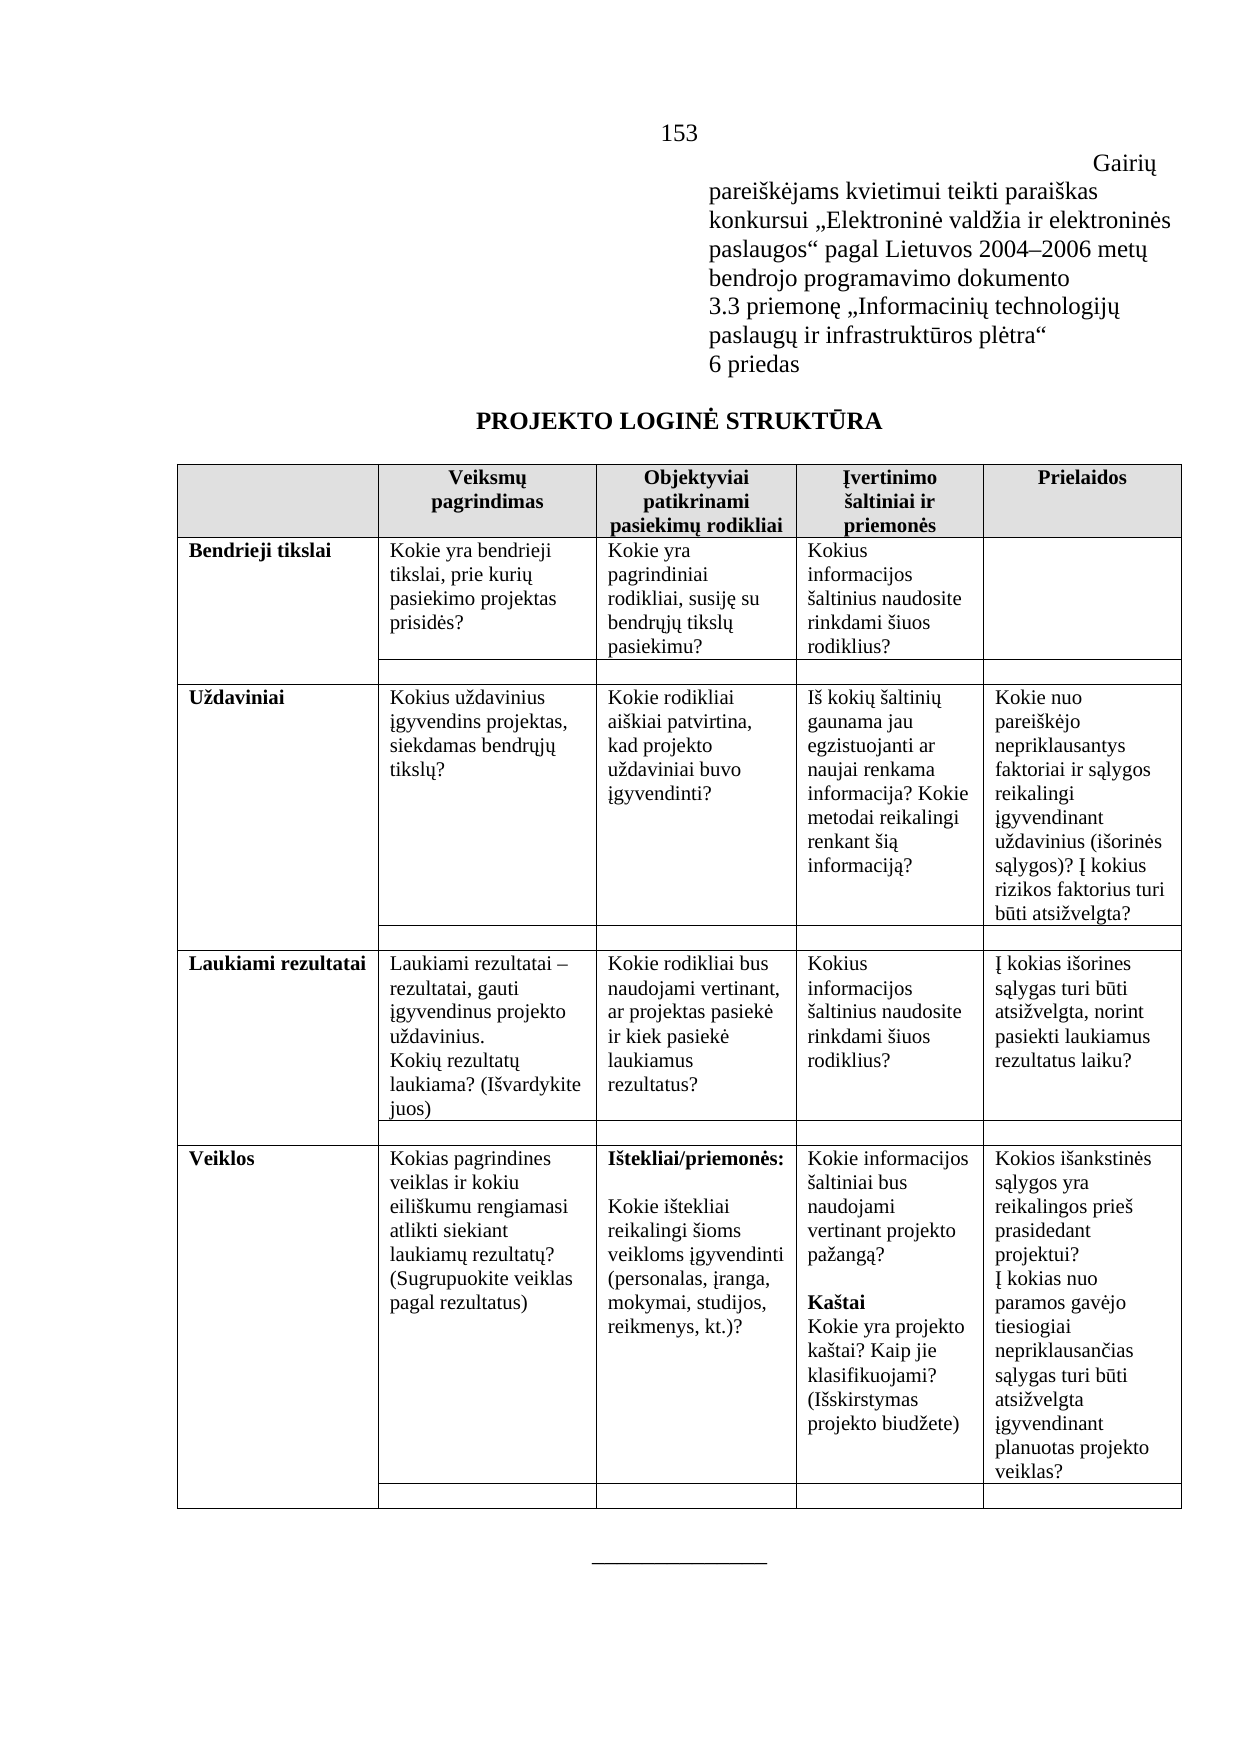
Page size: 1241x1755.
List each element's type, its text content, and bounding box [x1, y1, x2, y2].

table_cell Kokias pagrindines veiklas ir kokiu eiliškumu rengiamasi atlikti siekiant laukiamų rezultatų? (Sugrupuokite veiklas pagal rezultatus) [379, 1146, 596, 1483]
table_cell Kokie yra bendrieji tikslai, prie kurių pasiekimo projektas prisidės? [379, 538, 596, 658]
table_cell Veiklos [178, 1146, 378, 1508]
table_cell [797, 1484, 983, 1508]
table_cell Uždaviniai [178, 685, 378, 950]
table_header Objektyviai patikrinami pasiekimų rodikliai [597, 465, 796, 537]
table_cell Kokie yra pagrindiniai rodikliai, susiję su bendrųjų tikslų pasiekimu? [597, 538, 796, 658]
table_cell Kokie rodikliai bus naudojami vertinant, ar projektas pasiekė ir kiek pasiekė laukiamus rezultatus? [597, 951, 796, 1120]
table_cell Laukiami rezultatai – rezultatai, gauti įgyvendinus projekto uždavinius. Kokių rezultatų laukiama? (Išvardykite juos) [379, 951, 596, 1120]
table_cell [379, 1484, 596, 1508]
table_cell [984, 1484, 1181, 1508]
table_header [178, 465, 378, 537]
table_cell Kokius informacijos šaltinius naudosite rinkdami šiuos rodiklius? [797, 538, 983, 658]
table_cell [379, 660, 596, 683]
table_cell [984, 1121, 1181, 1145]
table_cell [797, 1121, 983, 1145]
table_cell Kokie rodikliai aiškiai patvirtina, kad projekto uždaviniai buvo įgyvendinti? [597, 685, 796, 925]
table_cell Ištekliai/priemonės: Kokie ištekliai reikalingi šioms veikloms įgyvendinti (personalas, įranga, mokymai, studijos, reikmenys, kt.)? [597, 1146, 796, 1483]
table_cell [984, 538, 1181, 658]
table_cell [379, 1121, 596, 1145]
table_cell Kokius uždavinius įgyvendins projektas, siekdamas bendrųjų tikslų? [379, 685, 596, 925]
table_header Įvertinimo šaltiniai ir priemonės [797, 465, 983, 537]
table_cell [597, 1121, 796, 1145]
table_header Prielaidos [984, 465, 1181, 537]
table_cell Kokios išankstinės sąlygos yra reikalingos prieš prasidedant projektui? Į kokias nuo paramos gavėjo tiesiogiai nepriklausančias sąlygas turi būti atsižvelgta įgyvendinant planuotas projekto veiklas? [984, 1146, 1181, 1483]
table_cell [797, 660, 983, 683]
text PROJEKTO LOGINĖ STRUKTŪRA [177, 406, 1181, 435]
table_cell [597, 1484, 796, 1508]
table_cell [797, 926, 983, 950]
table_cell [379, 926, 596, 950]
table_cell [984, 660, 1181, 683]
text 3.3 priemonę „Informacinių technologijų [177, 291, 1181, 320]
text paslaugų ir infrastruktūros plėtra“ [177, 320, 1181, 349]
table_header Veiksmų pagrindimas [379, 465, 596, 537]
table_cell Bendrieji tikslai [178, 538, 378, 683]
text konkursui „Elektroninė valdžia ir elektroninės [177, 205, 1181, 234]
table_cell Kokie informacijos šaltiniai bus naudojami vertinant projekto pažangą? Kaštai Kokie yra projekto kaštai? Kaip jie klasifikuojami? (Išskirstymas projekto biudžete) [797, 1146, 983, 1483]
table_cell [984, 926, 1181, 950]
table_cell Kokius informacijos šaltinius naudosite rinkdami šiuos rodiklius? [797, 951, 983, 1120]
table_cell Į kokias išorines sąlygas turi būti atsižvelgta, norint pasiekti laukiamus rezultatus laiku? [984, 951, 1181, 1120]
text paslaugos“ pagal Lietuvos 2004–2006 metų [177, 234, 1181, 263]
table_cell [597, 660, 796, 683]
table_cell Laukiami rezultatai [178, 951, 378, 1145]
text bendrojo programavimo dokumento [177, 263, 1181, 291]
text ______________ [177, 1538, 1181, 1566]
table_cell Kokie nuo pareiškėjo nepriklausantys faktoriai ir sąlygos reikalingi įgyvendinant uždavinius (išorinės sąlygos)? Į kokius rizikos faktorius turi būti atsižvelgta? [984, 685, 1181, 925]
table_cell [597, 926, 796, 950]
text Gairių pareiškėjams kvietimui teikti paraiškas [709, 148, 1181, 205]
table_cell Iš kokių šaltinių gaunama jau egzistuojanti ar naujai renkama informacija? Kokie metodai reikalingi renkant šią informaciją? [797, 685, 983, 925]
text 6 priedas [177, 349, 1181, 378]
